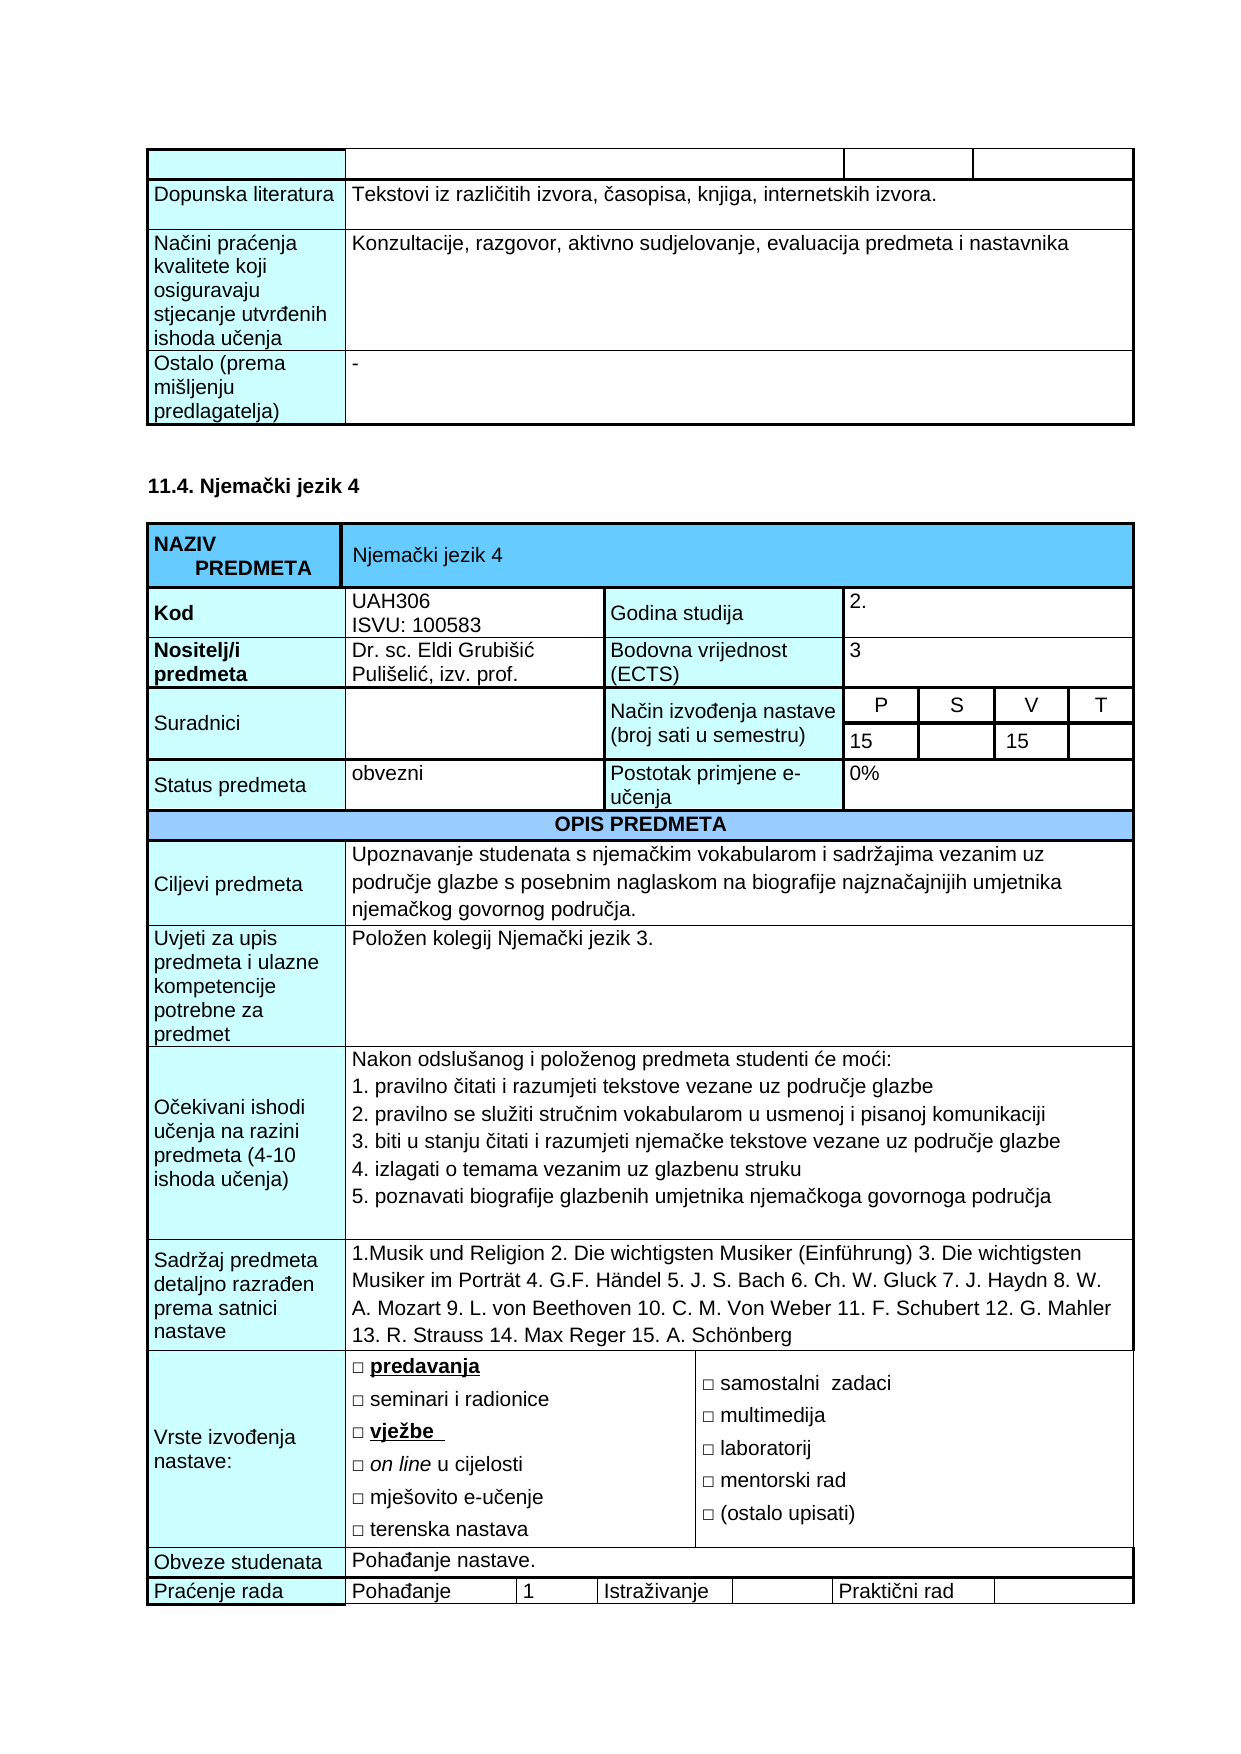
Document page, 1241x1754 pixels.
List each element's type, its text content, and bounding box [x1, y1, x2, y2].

table_cell 3 [845, 638, 1132, 686]
table_cell Ciljevi predmeta [149, 842, 345, 925]
table_cell Način izvođenja nastave (broj sati u semestru) [606, 689, 842, 757]
table_cell Status predmeta [149, 761, 345, 808]
table_cell Obveze studenata [149, 1548, 345, 1576]
table_cell Vrste izvođenja nastave: [149, 1351, 345, 1547]
table_cell Nositelj/i predmeta [149, 638, 345, 686]
table_header Njemački jezik 4 [343, 525, 1132, 586]
table_cell 2. [845, 589, 1132, 637]
table_cell Pohađanje [346, 1579, 516, 1603]
table_cell [346, 149, 843, 178]
table_cell S [920, 689, 993, 721]
table_cell Praćenje rada [149, 1579, 345, 1603]
table_cell Dr. sc. Eldi Grubišić Pulišelić, izv. prof. [346, 638, 603, 686]
table_cell Uvjeti za upis predmeta i ulazne kompetencije potrebne za predmet [149, 926, 345, 1046]
table_cell Načini praćenja kvalitete koji osiguravaju stjecanje utvrđenih ishoda učenja [149, 230, 345, 350]
table_cell OPIS PREDMETA [149, 812, 1132, 839]
table_cell Očekivani ishodi učenja na razini predmeta (4-10 ishoda učenja) [149, 1047, 345, 1239]
table_cell ☐ samostalni zadaci ☐ multimedija ☐ laboratorij ☐ mentorski rad ☐ (ostalo upisati) [696, 1351, 1133, 1547]
table_cell [974, 149, 1132, 178]
table_cell - [346, 351, 1132, 423]
table_cell obvezni [346, 761, 603, 808]
table_cell P [845, 689, 917, 721]
table_cell Pohađanje nastave. [346, 1548, 1132, 1576]
table_cell 0% [845, 761, 1132, 808]
table_cell Suradnici [149, 689, 345, 757]
table_cell Praktični rad [833, 1579, 994, 1603]
table_cell 1.Musik und Religion 2. Die wichtigsten Musiker (Einführung) 3. Die wichtigsten Musiker im Porträt 4. G.F. Händel 5. J. S. Bach 6. Ch. W. Gluck 7. J. Haydn 8. W. A. Mozart 9. L. von Beethoven 10. C. M. Von Weber 11. F. Schubert 12. G. Mahler 13. R. Strauss 14. Max Reger 15. A. Schönberg [346, 1240, 1132, 1350]
table_cell [346, 689, 603, 757]
table_cell 15 [845, 725, 917, 757]
table_cell Bodovna vrijednost (ECTS) [606, 638, 842, 686]
table_cell T [1070, 689, 1132, 721]
table_cell 1 [517, 1579, 597, 1603]
table_cell Upoznavanje studenata s njemačkim vokabularom i sadržajima vezanim uz područje glazbe s posebnim naglaskom na biografije najznačajnijih umjetnika njemačkog govornog područja. [346, 842, 1132, 925]
table_cell 15 [996, 725, 1067, 757]
table_cell Položen kolegij Njemački jezik 3. [346, 926, 1132, 1046]
table_cell Sadržaj predmeta detaljno razrađen prema satnici nastave [149, 1240, 345, 1350]
table_cell Godina studija [606, 589, 842, 637]
table_cell Istraživanje [598, 1579, 732, 1603]
text 11.4. Njemački jezik 4 [148, 474, 1093, 498]
table_cell [845, 149, 972, 178]
table_cell [1070, 725, 1132, 757]
table_cell ☐ predavanja ☐ seminari i radionice ☐ vježbe ☐ on line u cijelosti ☐ mješovito e-učenje ☐ terenska nastava [346, 1351, 695, 1547]
table_cell Nakon odslušanog i položenog predmeta studenti će moći: 1. pravilno čitati i razumjeti tekstove vezane uz područje glazbe 2. pravilno se služiti stručnim vokabularom u usmenoj i pisanoj komunikaciji 3. biti u stanju čitati i razumjeti njemačke tekstove vezane uz područje glazbe 4. izlagati o temama vezanim uz glazbenu struku 5. poznavati biografije glazbenih umjetnika njemačkoga govornoga područja [346, 1047, 1132, 1239]
table_cell Tekstovi iz različitih izvora, časopisa, knjiga, internetskih izvora. [346, 181, 1132, 229]
table_cell [920, 725, 993, 757]
table_header NAZIV PREDMETA [149, 525, 339, 586]
table_cell [149, 151, 345, 178]
table_cell Dopunska literatura [149, 181, 345, 229]
table_cell [733, 1579, 832, 1603]
table_cell Ostalo (prema mišljenju predlagatelja) [149, 351, 345, 423]
table_cell Kod [149, 589, 345, 637]
table_cell Postotak primjene e-učenja [606, 761, 842, 808]
table_cell UAH306 ISVU: 100583 [346, 589, 603, 637]
table_cell [995, 1579, 1132, 1603]
table_cell V [996, 689, 1067, 721]
table_cell Konzultacije, razgovor, aktivno sudjelovanje, evaluacija predmeta i nastavnika [346, 230, 1132, 350]
